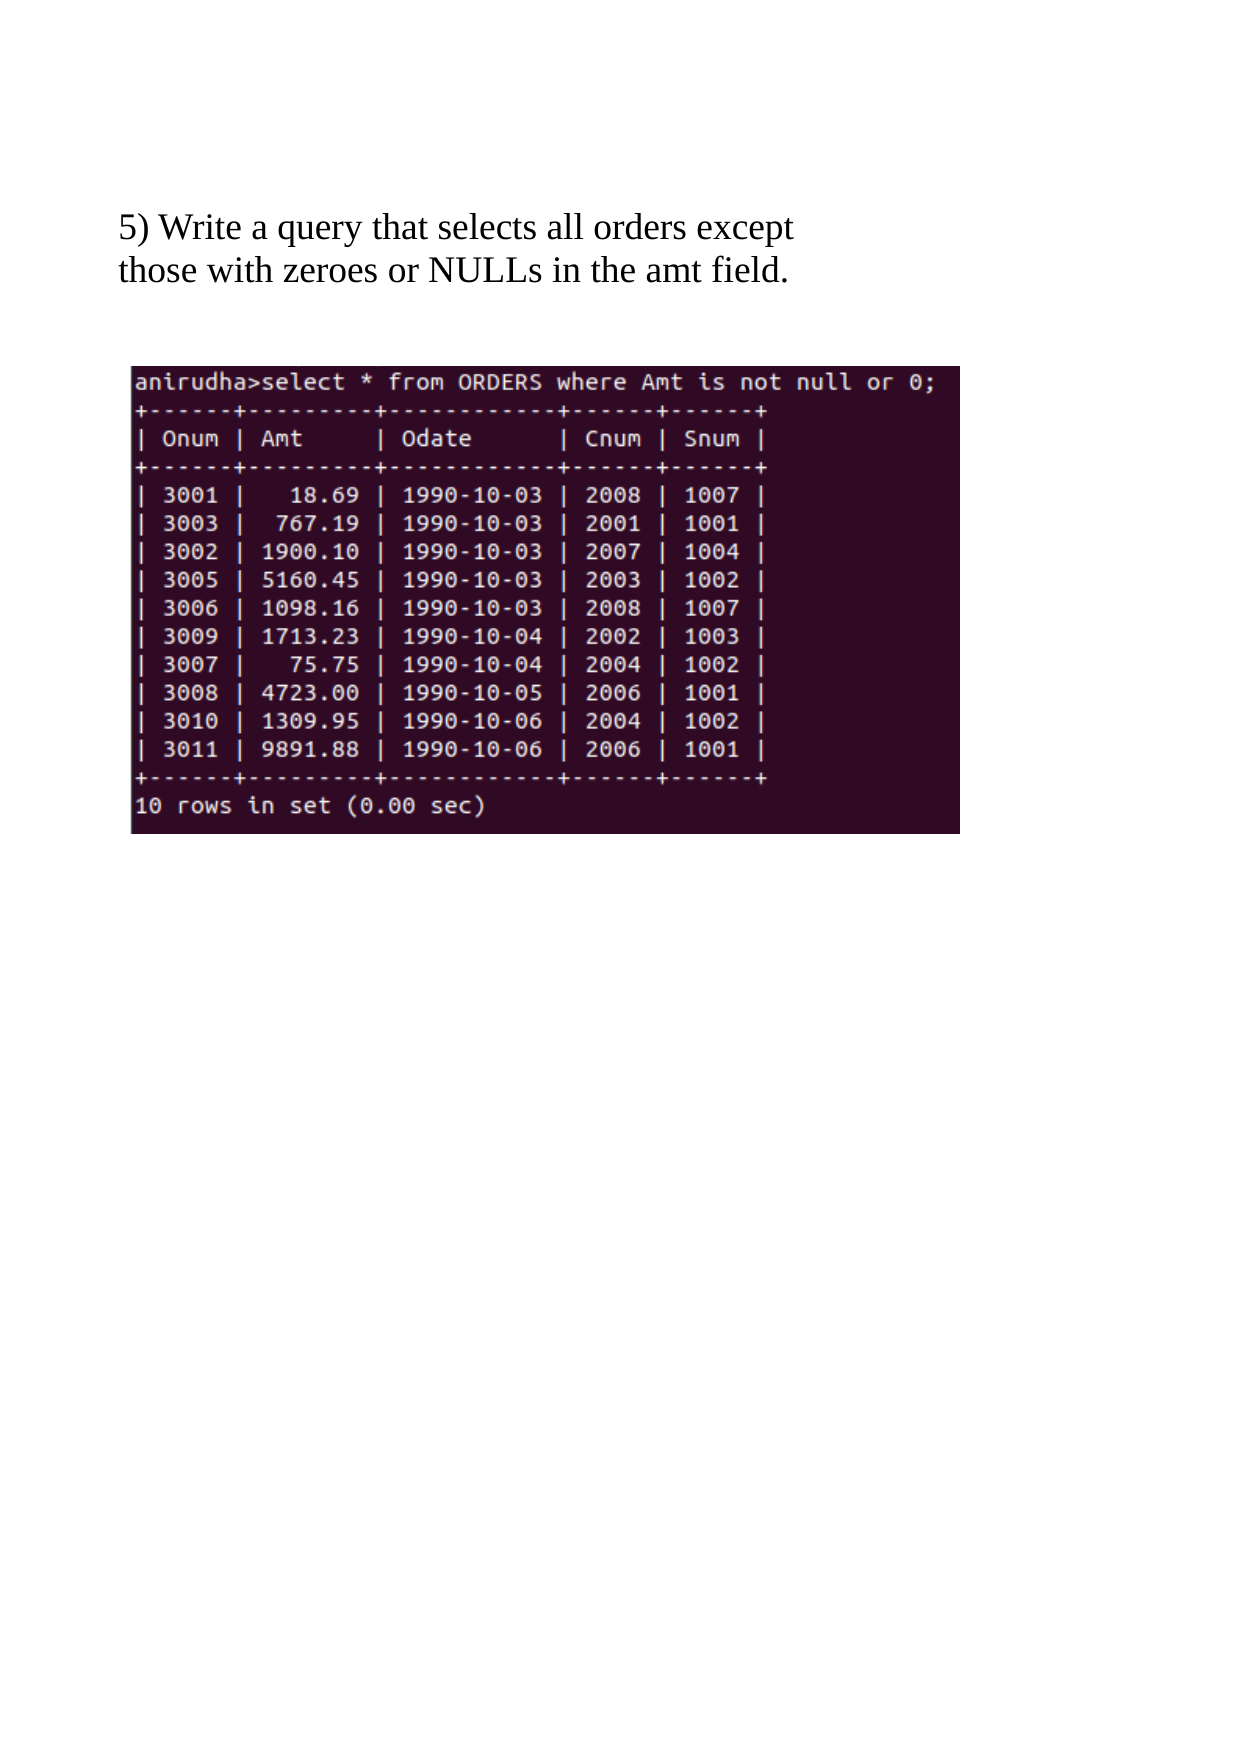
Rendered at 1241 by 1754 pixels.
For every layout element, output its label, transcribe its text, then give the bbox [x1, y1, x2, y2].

text 5) Write a query that selects all orders except [118, 204, 1122, 247]
text those with zeroes or NULLs in the amt field. [118, 247, 1122, 291]
picture [130, 366, 960, 834]
